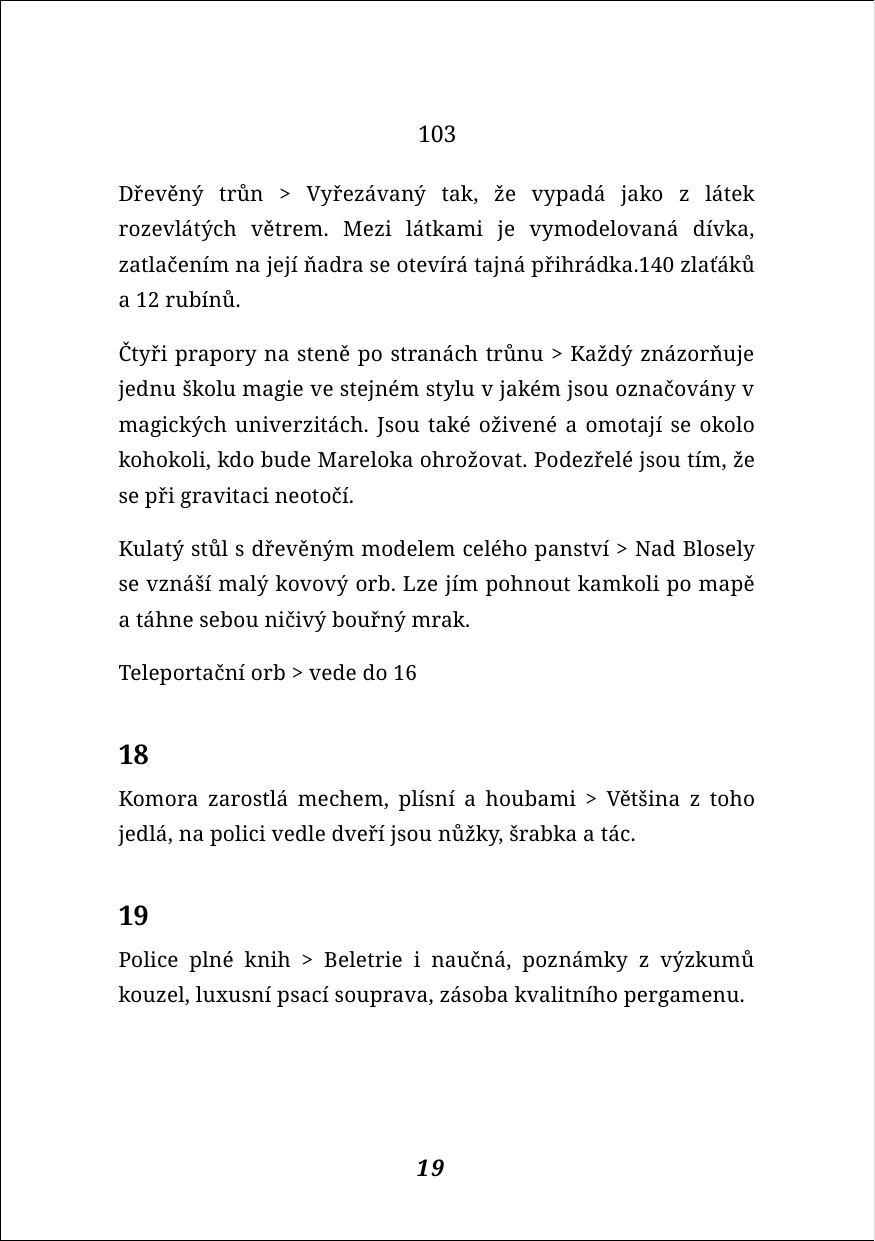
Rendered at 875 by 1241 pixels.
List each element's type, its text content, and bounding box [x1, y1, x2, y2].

subtitle 19 [118, 896, 756, 933]
text Police plné knih > Beletrie i naučná, poznámky z výzkumů kouzel, luxusní psací souprava, zásoba kvalitního pergamenu. [118, 945, 756, 1009]
text Teleportační orb > vede do 16 [118, 658, 756, 687]
subtitle 18 [118, 735, 756, 772]
text Dřevěný trůn > Vyřezávaný tak, že vypadá jako z látek rozevlátých větrem. Mezi látkami je vymodelovaná dívka, zatlačením na její ňadra se otevírá tajná přihrádka.140 zlaťáků a 12 rubínů. [118, 179, 756, 314]
text Komora zarostlá mechem, plísní a houbami > Většina z toho jedlá, na polici vedle dveří jsou nůžky, šrabka a tác. [118, 784, 756, 848]
text Kulatý stůl s dřevěným modelem celého panství > Nad Blosely se vznáší malý kovový orb. Lze jím pohnout kamkoli po mapě a táhne sebou ničivý bouřný mrak. [118, 534, 756, 633]
text Čtyři prapory na steně po stranách trůnu > Každý znázorňuje jednu školu magie ve stejném stylu v jakém jsou označovány v magických univerzitách. Jsou také oživené a omotají se okolo kohokoli, kdo bude Mareloka ohrožovat. Podezřelé jsou tím, že se při gravitaci neotočí. [118, 339, 756, 509]
